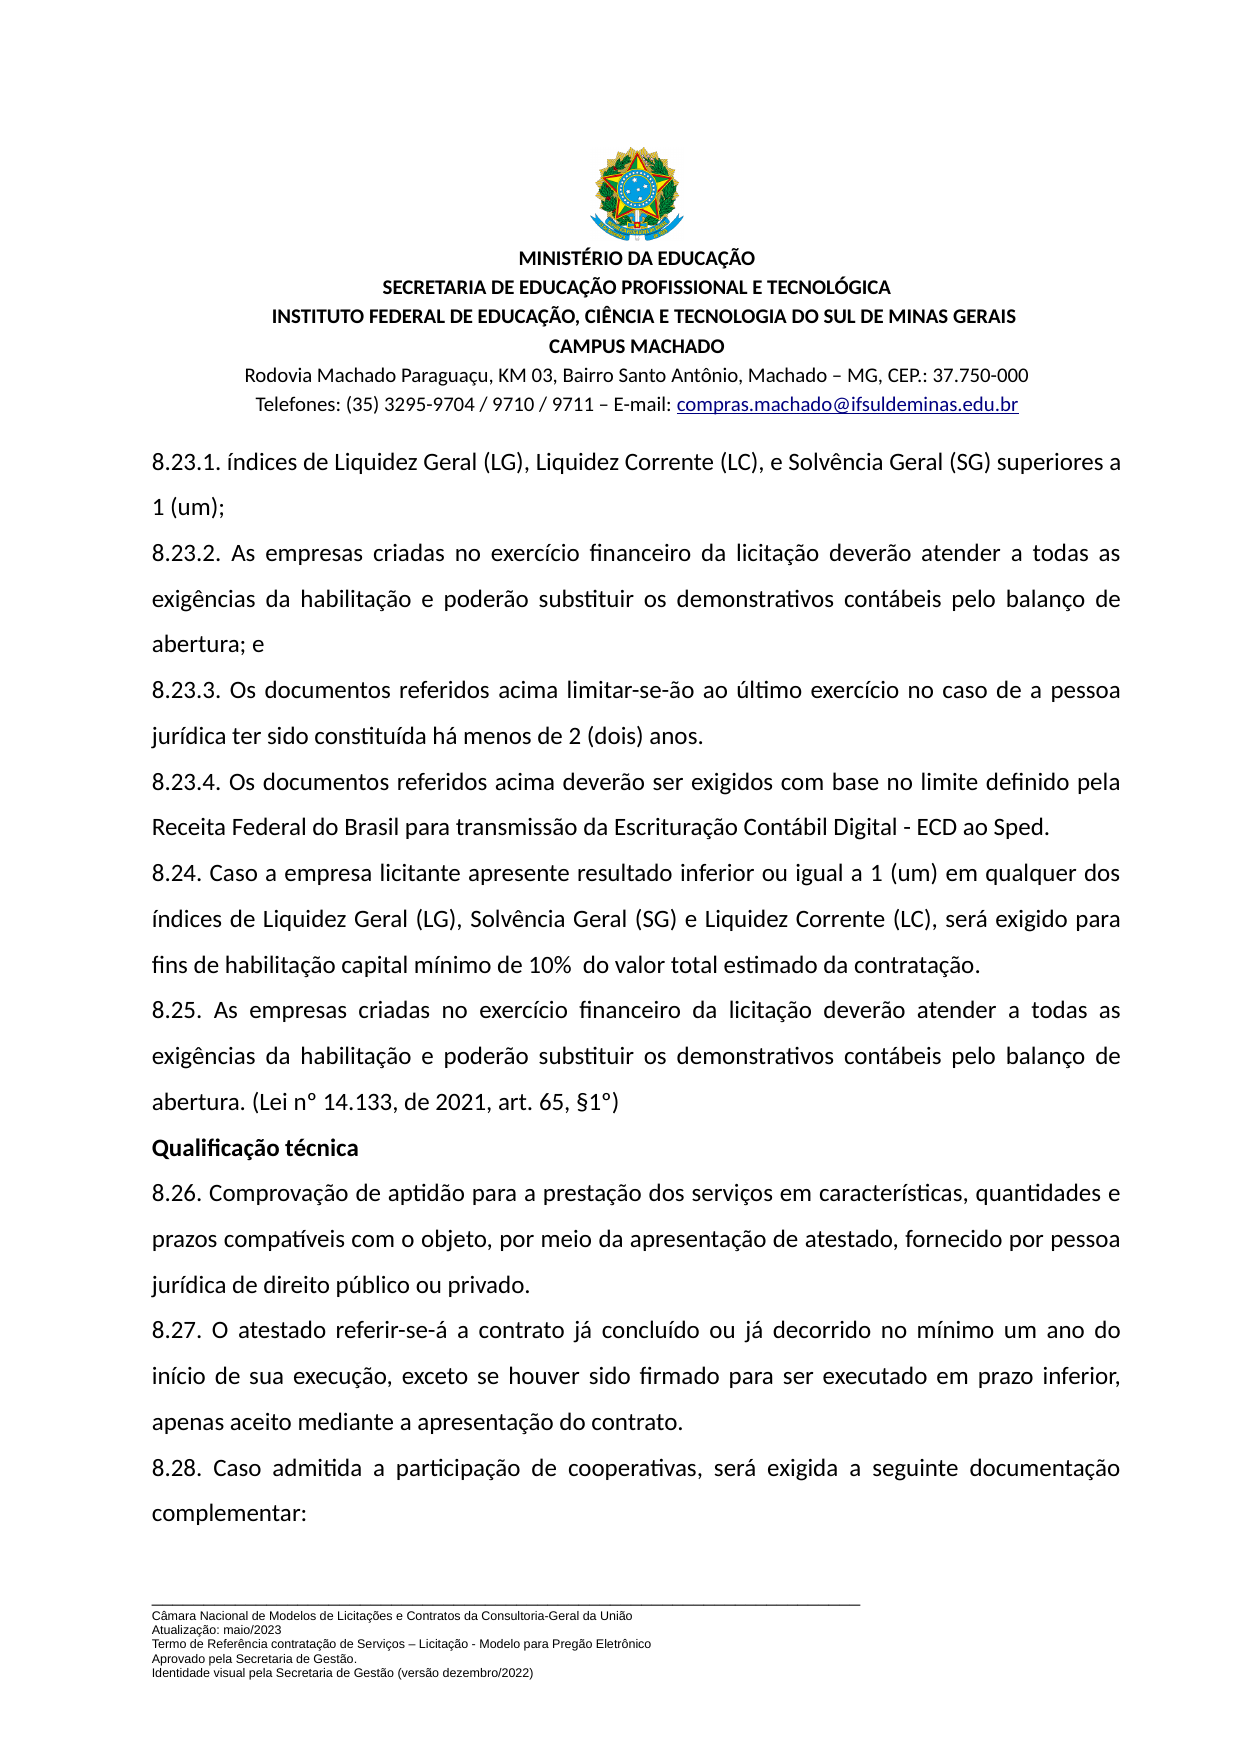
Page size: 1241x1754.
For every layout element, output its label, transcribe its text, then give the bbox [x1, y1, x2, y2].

text 8.23.4. Os documentos referidos acima deverão ser exigidos com base no limite definido pela Receita Federal do Brasil para transmissão da Escrituração Contábil Digital - ECD ao Sped. [152, 766, 1122, 842]
text 8.27. O atestado referir-se-á a contrato já concluído ou já decorrido no mínimo um ano do início de sua execução, exceto se houver sido firmado para ser executado em prazo inferior, apenas aceito mediante a apresentação do contrato. [152, 1314, 1122, 1437]
text 8.23.1. índices de Liquidez Geral (LG), Liquidez Corrente (LC), e Solvência Geral (SG) superiores a 1 (um); [152, 446, 1122, 522]
picture [656, 223, 665, 228]
text 8.23.2. As empresas criadas no exercício financeiro da licitação deverão atender a todas as exigências da habilitação e poderão substituir os demonstrativos contábeis pelo balanço de abertura; e [152, 537, 1122, 659]
text 8.25. As empresas criadas no exercício financeiro da licitação deverão atender a todas as exigências da habilitação e poderão substituir os demonstrativos contábeis pelo balanço de abertura. (Lei nº 14.133, de 2021, art. 65, §1º) [152, 994, 1122, 1116]
picture [590, 147, 684, 241]
text 8.28. Caso admitida a participação de cooperativas, será exigida a seguinte documentação complementar: [152, 1452, 1122, 1528]
picture [630, 236, 645, 241]
picture [652, 219, 684, 241]
text 8.26. Comprovação de aptidão para a prestação dos serviços em características, quantidades e prazos compatíveis com o objeto, por meio da apresentação de atestado, fornecido por pessoa jurídica de direito público ou privado. [152, 1177, 1122, 1299]
text 8.23.3. Os documentos referidos acima limitar-se-ão ao último exercício no caso de a pessoa jurídica ter sido constituída há menos de 2 (dois) anos. [152, 674, 1122, 751]
text 8.24. Caso a empresa licitante apresente resultado inferior ou igual a 1 (um) em qualquer dos índices de Liquidez Geral (LG), Solvência Geral (SG) e Liquidez Corrente (LC), será exigido para fins de habilitação capital mínimo de 10% do valor total estimado da contratação. [152, 857, 1122, 979]
text Qualificação técnica [152, 1132, 1122, 1162]
